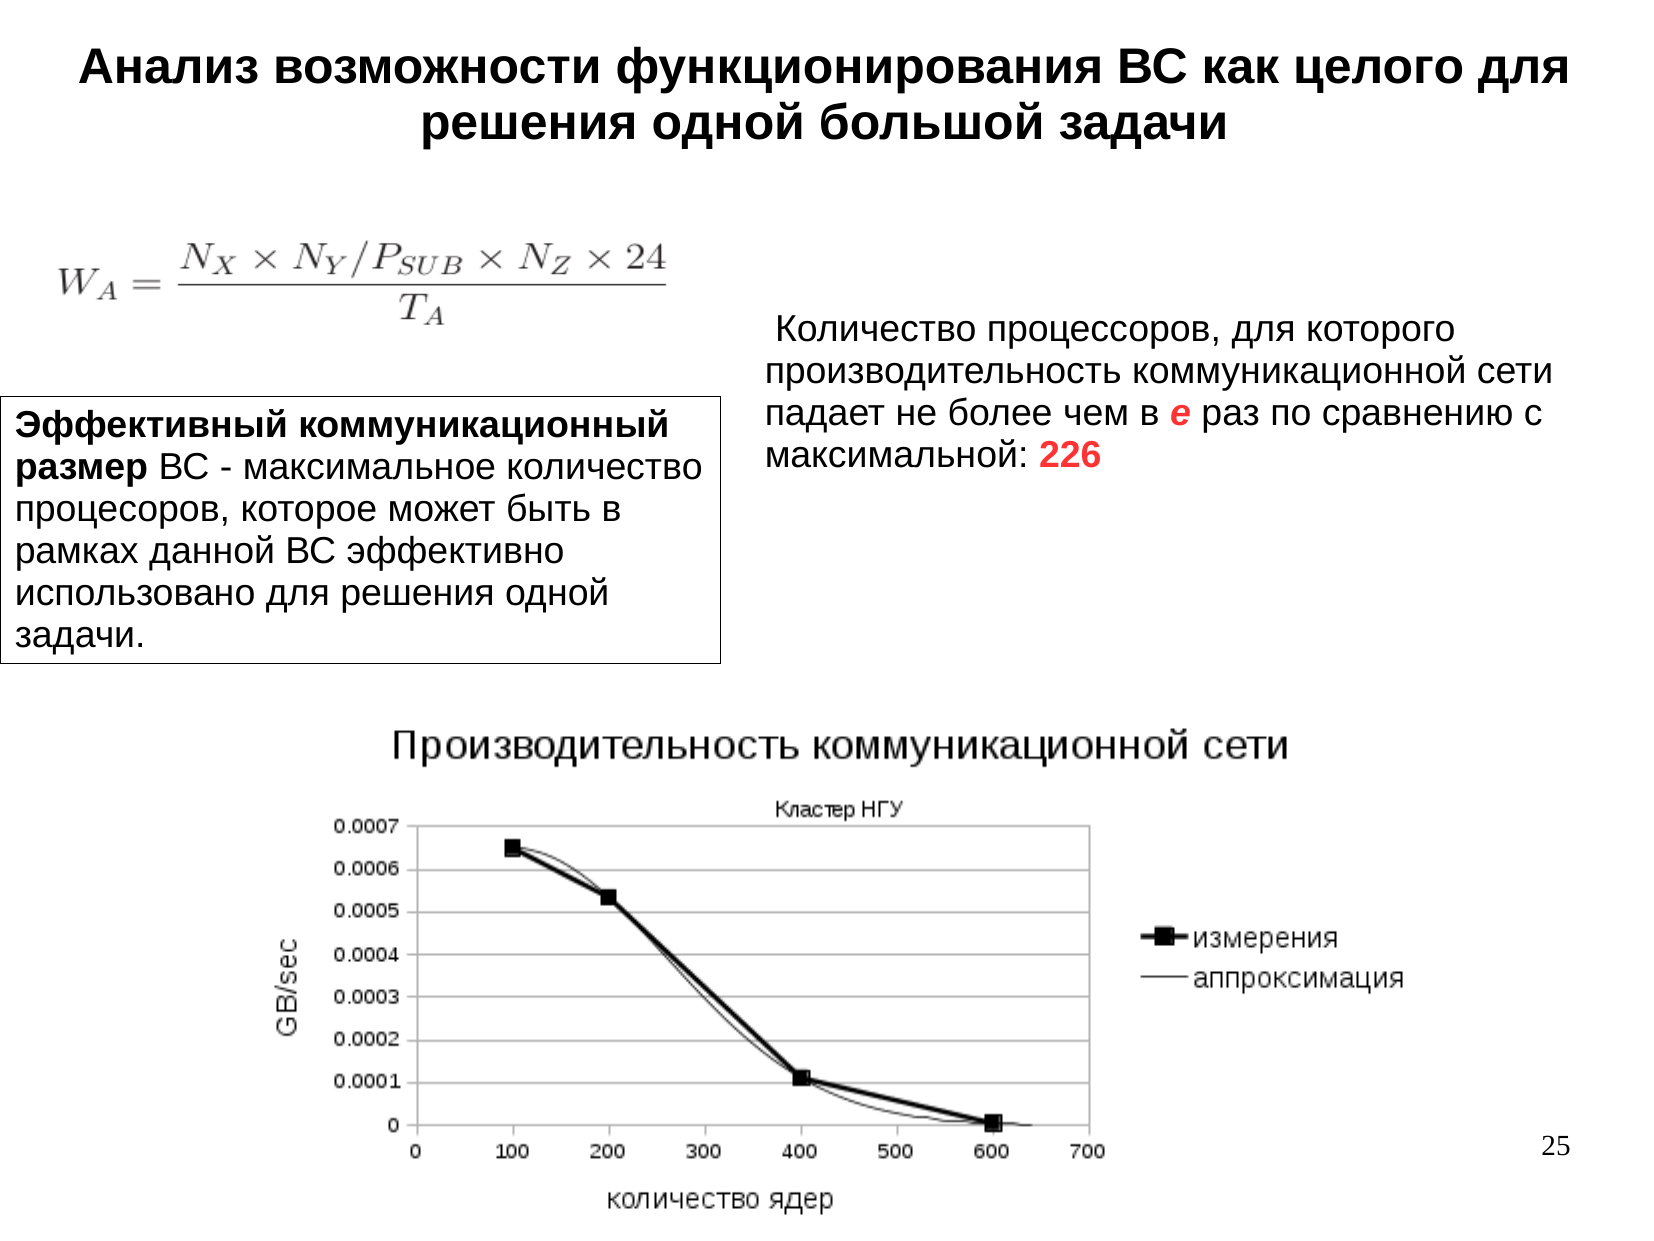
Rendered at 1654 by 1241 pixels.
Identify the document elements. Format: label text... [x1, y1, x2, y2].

text_box Эффективный коммуникационный размер ВС - максимальное количество процесоров, которое может быть в рамках данной ВС эффективно использовано для решения одной задачи. [0, 396, 721, 664]
picture [53, 221, 684, 346]
text_box Количество процессоров, для которого производительность коммуникационной сети падает не более чем в e раз по сравнению с максимальной: 226 [750, 300, 1606, 483]
picture [255, 689, 1429, 1223]
title Анализ возможности функционирования ВС как целого для решения одной большой задачи [0, 0, 1647, 198]
